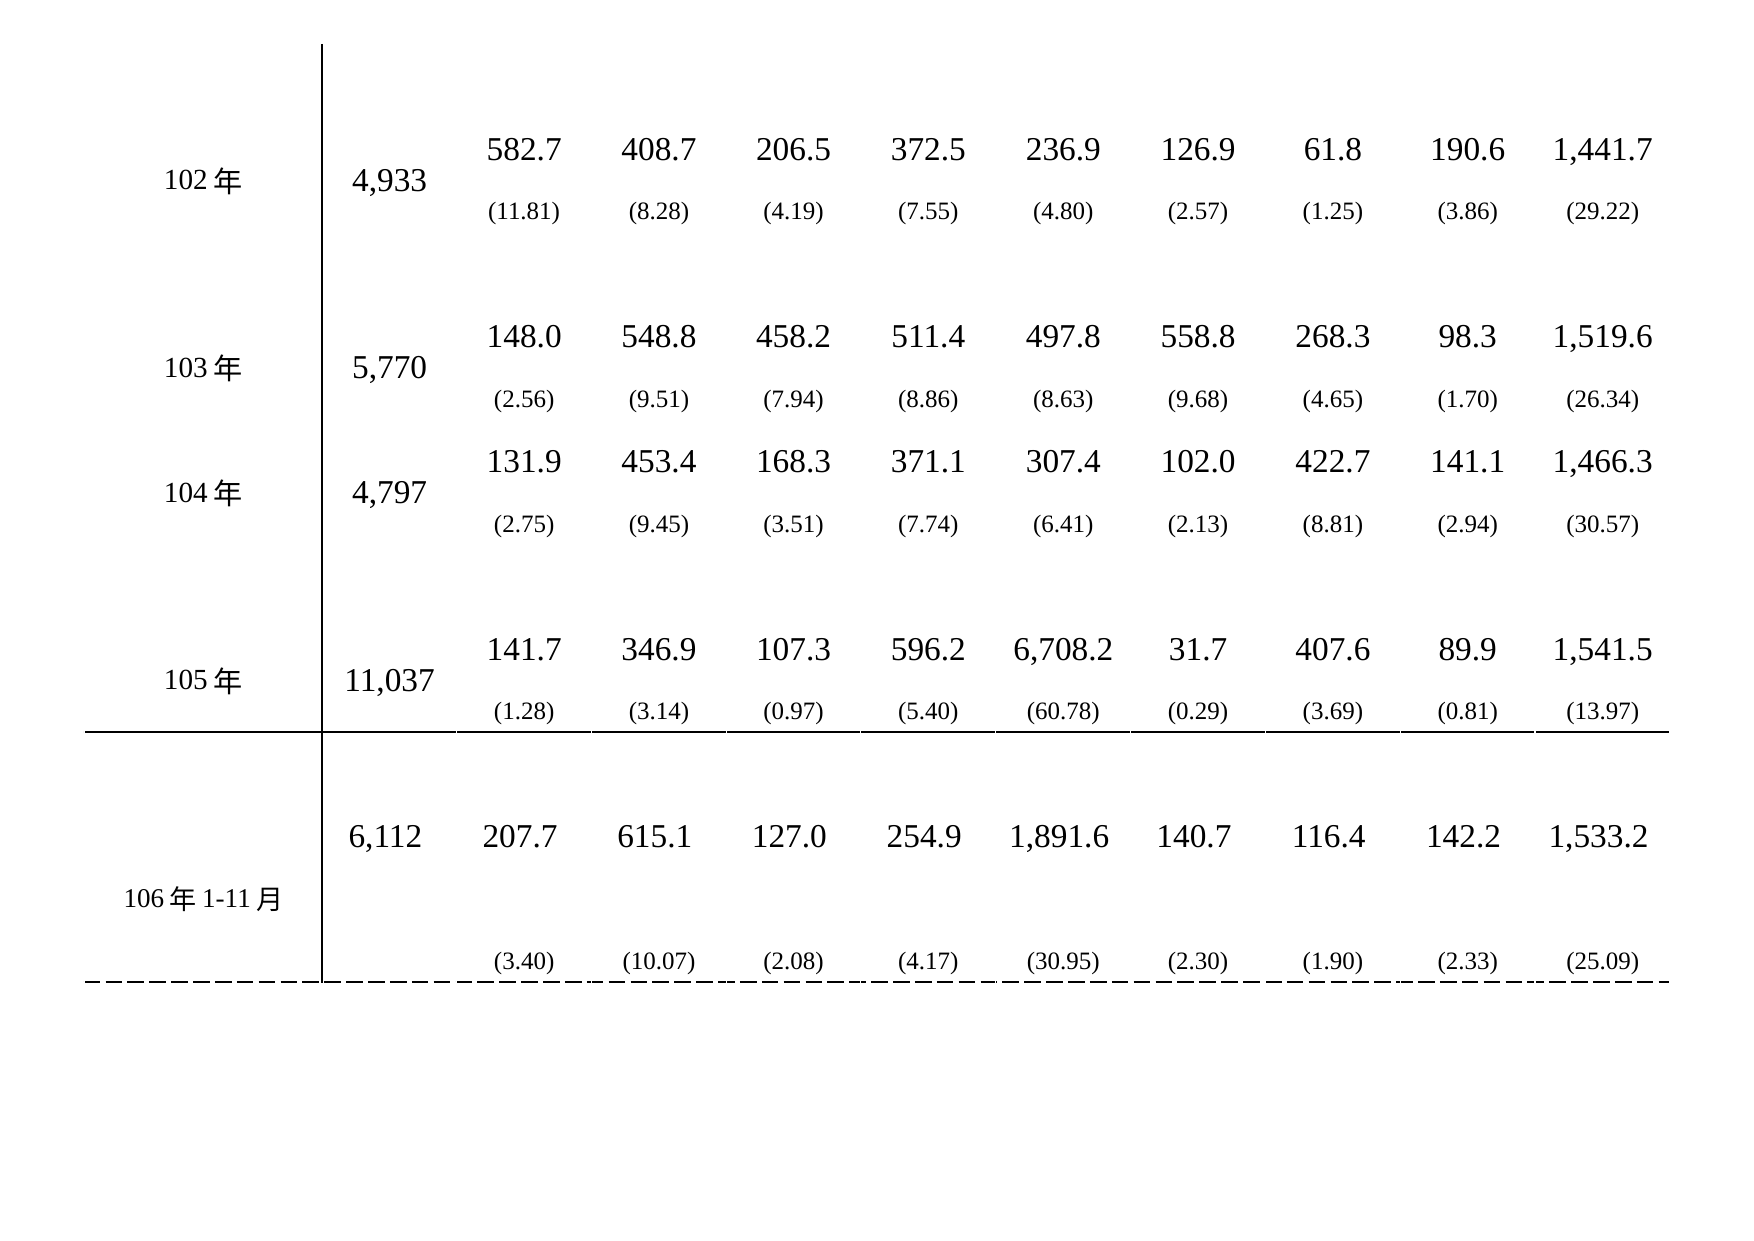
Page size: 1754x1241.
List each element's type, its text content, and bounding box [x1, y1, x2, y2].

table_cell 11,037 [323, 545, 456, 731]
table_cell 102.0 (2.13) [1131, 419, 1265, 544]
table_cell 497.8 (8.63) [996, 233, 1130, 419]
table_cell 140.7 [1131, 733, 1265, 856]
table_cell 206.5 (4.19) [727, 45, 860, 231]
table_cell 142.2 [1401, 733, 1534, 856]
table_cell (2.30) [1131, 856, 1265, 981]
table_cell 511.4 (8.86) [861, 233, 995, 419]
table_cell 1,891.6 [996, 733, 1130, 856]
table_cell 107.3 (0.97) [727, 545, 860, 731]
table_cell 127.0 [727, 733, 860, 856]
table_cell (10.07) [592, 856, 726, 981]
table_cell 236.9 (4.80) [996, 45, 1130, 231]
table_cell 548.8 (9.51) [592, 233, 726, 419]
table_cell 104年 [85, 419, 321, 544]
table_cell 346.9 (3.14) [592, 545, 726, 731]
table_cell 31.7 (0.29) [1131, 545, 1265, 731]
table_cell 126.9 (2.57) [1131, 45, 1265, 231]
table_cell 168.3 (3.51) [727, 419, 860, 544]
table_cell 268.3 (4.65) [1266, 233, 1400, 419]
table_cell (4.17) [861, 856, 995, 981]
table_cell (3.40) [457, 856, 591, 981]
table_cell 89.9 (0.81) [1401, 545, 1534, 731]
table_cell 4,797 [323, 419, 456, 544]
table_cell (2.08) [727, 856, 860, 981]
table_cell 1,533.2 [1536, 733, 1669, 856]
table_cell 6,112 [323, 733, 456, 856]
table_cell 1,519.6 (26.34) [1536, 233, 1669, 419]
table_cell 422.7 (8.81) [1266, 419, 1400, 544]
table_cell 141.7 (1.28) [457, 545, 591, 731]
table_cell 98.3 (1.70) [1401, 233, 1534, 419]
table_cell 1,541.5 (13.97) [1536, 545, 1669, 731]
table_cell 103年 [84, 233, 321, 419]
table_cell 453.4 (9.45) [592, 419, 726, 544]
table_cell (1.90) [1266, 856, 1400, 981]
table_cell 207.7 [457, 733, 591, 856]
table_cell 6,708.2 (60.78) [996, 545, 1130, 731]
table_cell 408.7 (8.28) [592, 45, 726, 231]
table_cell 1,466.3 (30.57) [1536, 419, 1669, 544]
table_cell [323, 856, 456, 981]
table_cell 5,770 [323, 233, 456, 419]
table_cell 307.4 (6.41) [996, 419, 1130, 544]
table_cell (25.09) [1536, 856, 1669, 981]
table_cell 106年1-11月 [85, 733, 321, 981]
table_cell 558.8 (9.68) [1131, 233, 1265, 419]
table_cell 148.0 (2.56) [457, 233, 591, 419]
table_cell 407.6 (3.69) [1266, 545, 1400, 731]
table_cell 254.9 [861, 733, 995, 856]
table_cell 582.7 (11.81) [457, 45, 591, 231]
table_cell (2.33) [1401, 856, 1534, 981]
table_cell 596.2 (5.40) [861, 545, 995, 731]
table_cell 1,441.7 (29.22) [1536, 45, 1669, 231]
table_cell 190.6 (3.86) [1401, 45, 1534, 231]
table_cell 61.8 (1.25) [1266, 45, 1400, 231]
table_cell 131.9 (2.75) [457, 419, 591, 544]
table_cell 105年 [85, 545, 321, 731]
table_cell 458.2 (7.94) [727, 233, 860, 419]
table_cell 372.5 (7.55) [861, 45, 995, 231]
table_cell (30.95) [996, 856, 1130, 981]
table_cell 141.1 (2.94) [1401, 419, 1534, 544]
table_cell 4,933 [323, 45, 456, 231]
table_cell 116.4 [1266, 733, 1400, 856]
table_cell 371.1 (7.74) [861, 419, 995, 544]
table_cell 615.1 [592, 733, 726, 856]
table_cell 102年 [84, 45, 321, 231]
